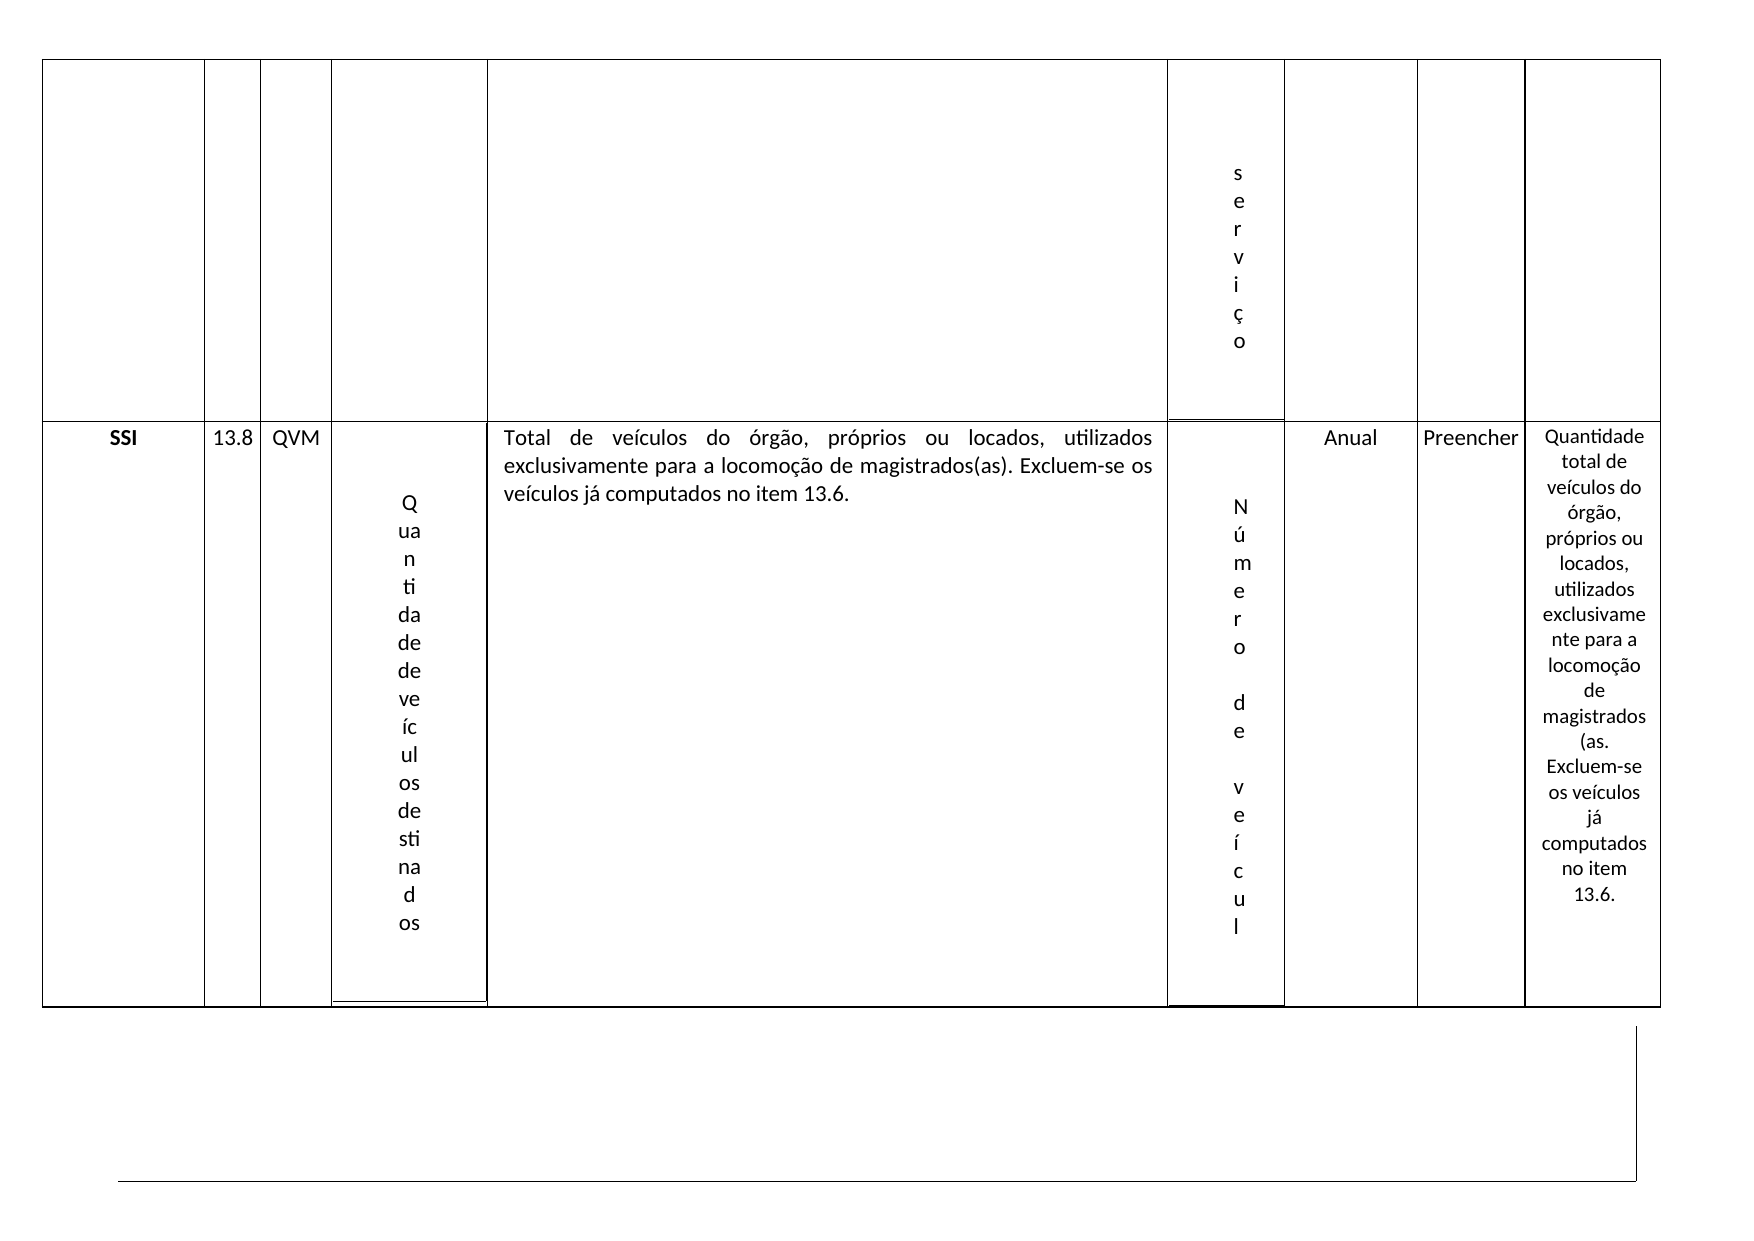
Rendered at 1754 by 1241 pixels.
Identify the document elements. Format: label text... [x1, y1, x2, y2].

table_cell [261, 60, 331, 421]
table_cell [205, 60, 260, 421]
table_cell serviço [1168, 60, 1284, 421]
table_cell SSI [43, 422, 204, 1006]
table_cell Número de veícul [1168, 422, 1284, 1006]
table_cell Quantidade de veículos destinados [332, 422, 487, 1006]
table_cell [488, 60, 1167, 421]
table_cell Quantidade total de veículos do órgão, próprios ou locados, utilizados exclusivamente para a locomoção de magistrados(as. Excluem-se os veículos já computados no item 13.6. [1526, 422, 1660, 1006]
table_cell 13.8 [205, 422, 260, 1006]
table_cell Preencher [1418, 422, 1524, 1006]
table_cell Total de veículos do órgão, próprios ou locados, utilizados exclusivamente para a locomoção de magistrados(as). Excluem-se os veículos já computados no item 13.6. [488, 422, 1167, 1006]
table_cell QVM [261, 422, 331, 1006]
table_cell [1418, 60, 1524, 421]
table_cell Anual [1285, 422, 1417, 1006]
table_cell [332, 60, 487, 421]
table_cell [1285, 60, 1417, 421]
table_cell - [1526, 60, 1660, 421]
table_cell [43, 60, 204, 421]
